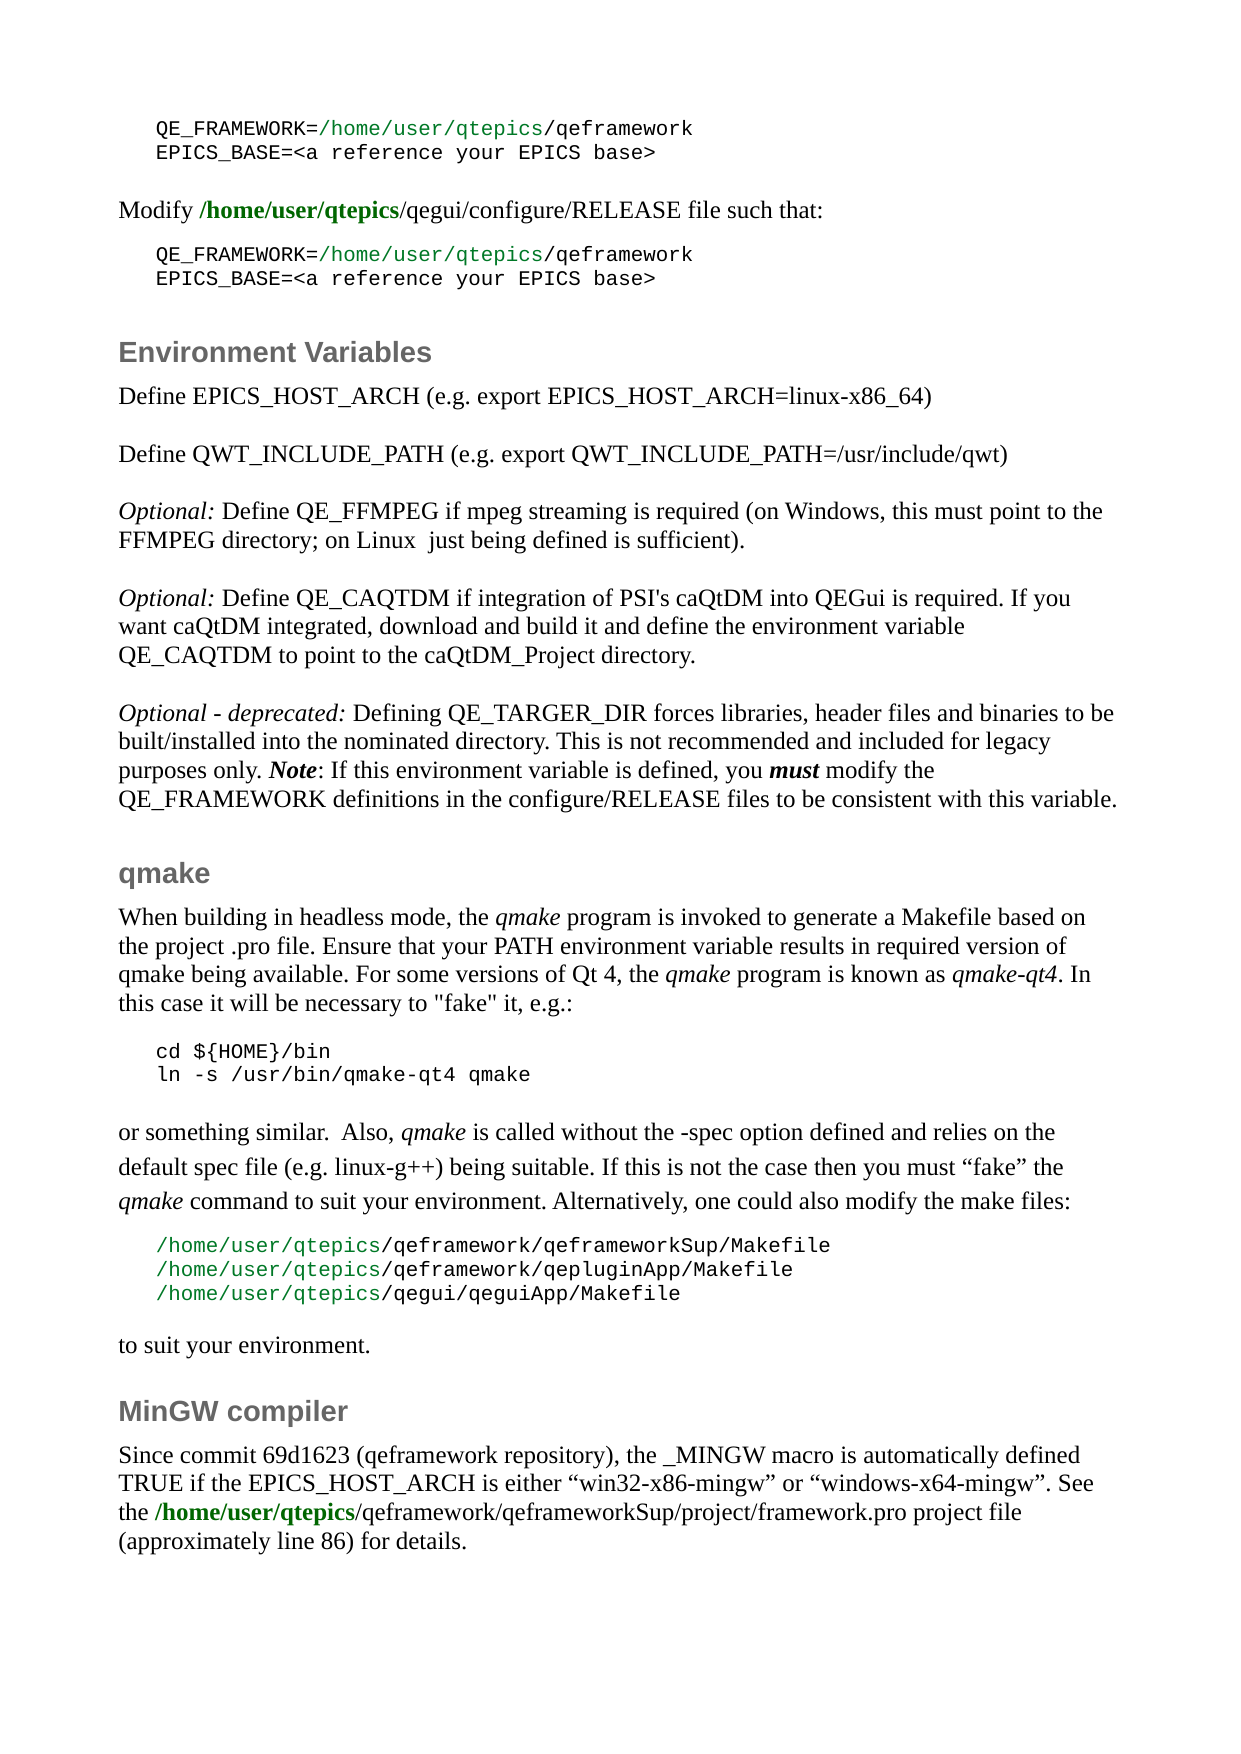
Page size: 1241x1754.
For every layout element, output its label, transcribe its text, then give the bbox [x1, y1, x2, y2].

text QE_FRAMEWORK=/home/user/qtepics/qeframework EPICS_BASE=<a reference your EPICS base> [118, 244, 1122, 291]
subtitle qmake [118, 856, 1122, 889]
text /home/user/qtepics/qegui/qeguiApp/Makefile [118, 1283, 1122, 1306]
text ln -s /usr/bin/qmake-qt4 qmake [118, 1064, 1122, 1088]
text Optional - deprecated: Defining QE_TARGER_DIR forces libraries, header files and binaries to be built/installed into the nominated directory. This is not recommended and included for legacy purposes only. Note: If this environment variable is defined, you must modify the QE_FRAMEWORK definitions in the configure/RELEASE files to be consistent with this variable. [118, 698, 1122, 813]
text When building in headless mode, the qmake program is invoked to generate a Makefile based on the project .pro file. Ensure that your PATH environment variable results in required version of qmake being available. For some versions of Qt 4, the qmake program is known as qmake-qt4. In this case it will be necessary to "fake" it, e.g.: [118, 902, 1122, 1017]
text Modify /home/user/qtepics/qegui/configure/RELEASE file such that: [118, 195, 1122, 224]
subtitle MinGW compiler [118, 1394, 1122, 1427]
text /home/user/qtepics/qeframework/qepluginApp/Makefile [118, 1259, 1122, 1283]
text to suit your environment. [118, 1330, 1122, 1359]
text Since commit 69d1623 (qeframework repository), the _MINGW macro is automatically defined TRUE if the EPICS_HOST_ARCH is either “win32-x86-mingw” or “windows-x64-mingw”. See the /home/user/qtepics/qeframework/qeframeworkSup/project/framework.pro project file (approximately line 86) for details. [118, 1440, 1122, 1555]
text or something similar. Also, qmake is called without the -spec option defined and relies on the default spec file (e.g. linux-g++) being suitable. If this is not the case then you must “fake” the qmake command to suit your environment. Alternatively, one could also modify the make files: [118, 1117, 1122, 1215]
subtitle Environment Variables [118, 335, 1122, 369]
text QE_FRAMEWORK=/home/user/qtepics/qeframework EPICS_BASE=<a reference your EPICS base> [118, 118, 1122, 165]
text /home/user/qtepics/qeframework/qeframeworkSup/Makefile [118, 1235, 1122, 1259]
text cd ${HOME}/bin [118, 1041, 1122, 1064]
text Define EPICS_HOST_ARCH (e.g. export EPICS_HOST_ARCH=linux-x86_64) Define QWT_INCLUDE_PATH (e.g. export QWT_INCLUDE_PATH=/usr/include/qwt) Optional: Define QE_FFMPEG if mpeg streaming is required (on Windows, this must point to the FFMPEG directory; on Linux just being defined is sufficient). Optional: Define QE_CAQTDM if integration of PSI's caQtDM into QEGui is required. If you want caQtDM integrated, download and build it and define the environment variable QE_CAQTDM to point to the caQtDM_Project directory. [118, 381, 1122, 669]
